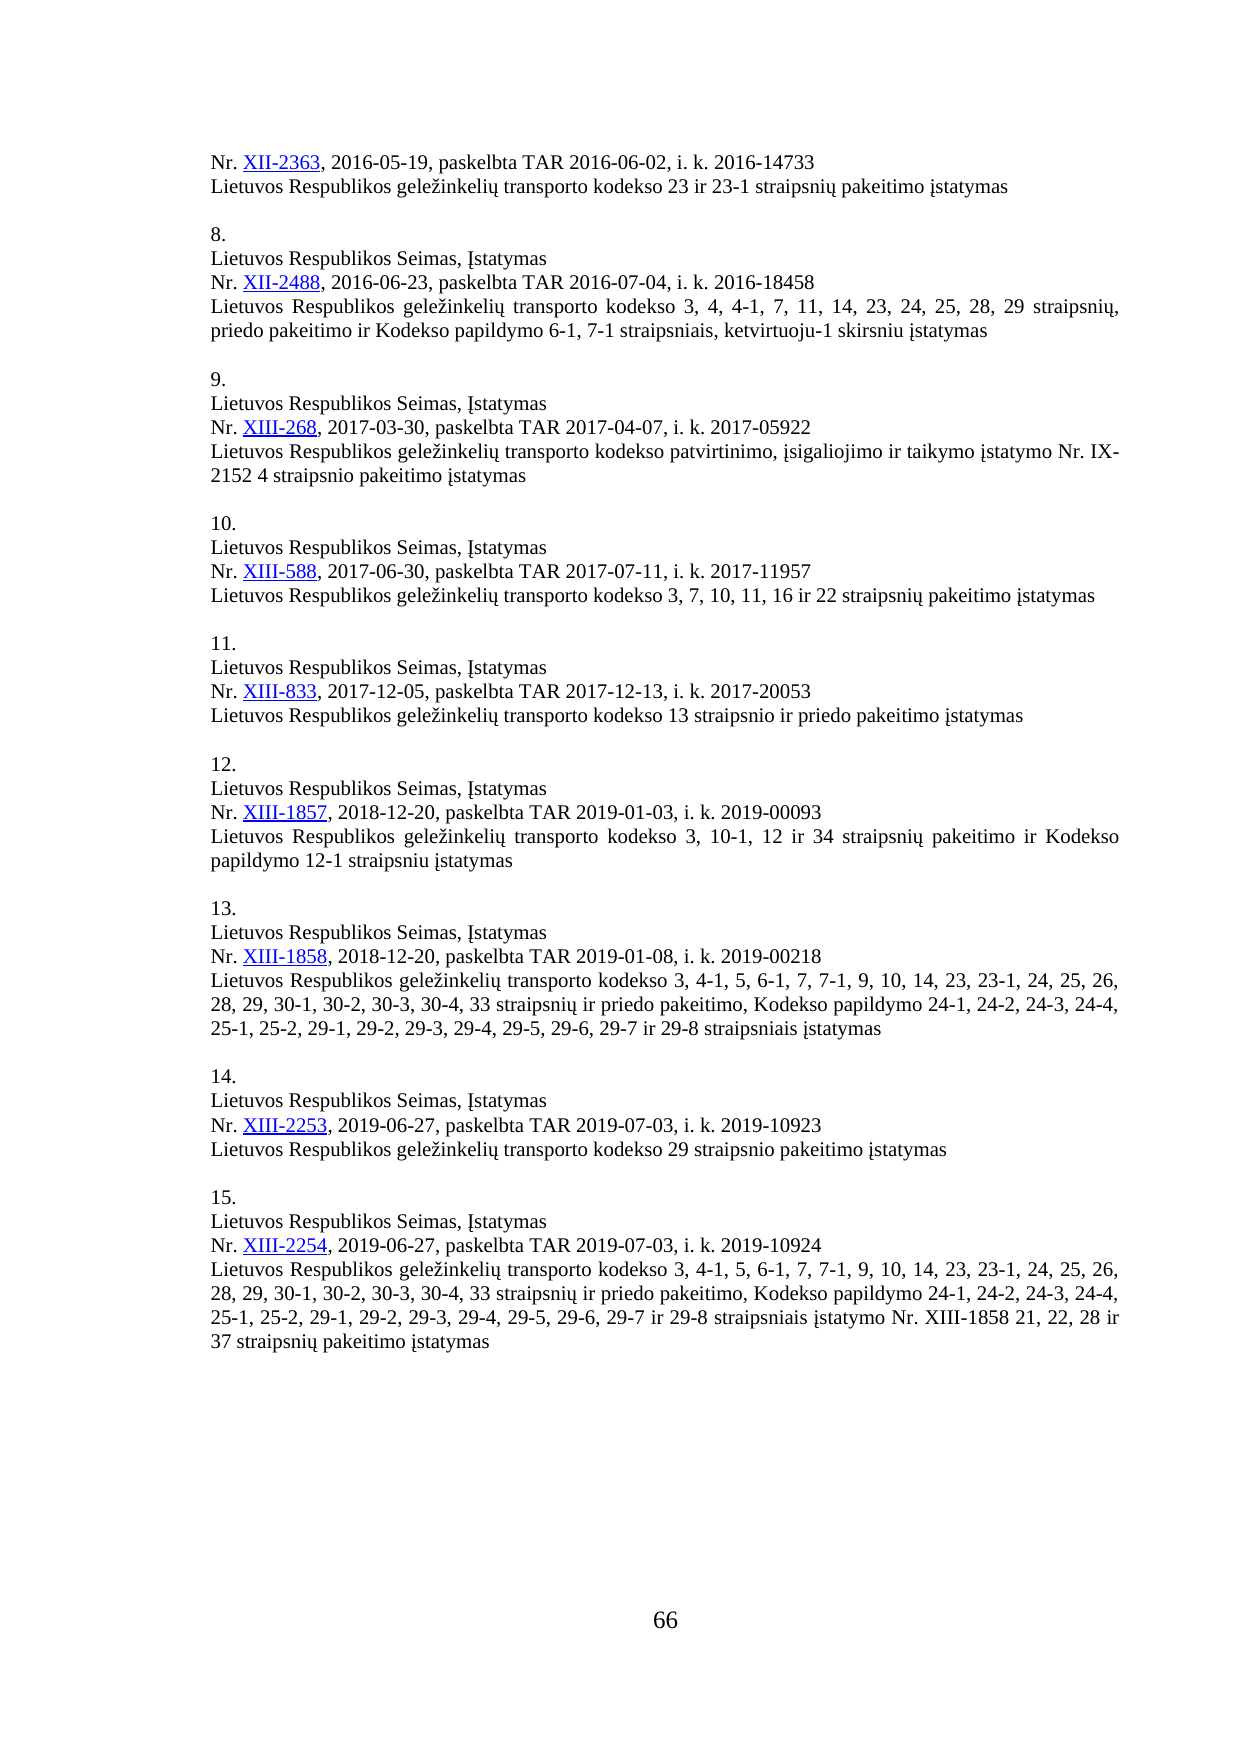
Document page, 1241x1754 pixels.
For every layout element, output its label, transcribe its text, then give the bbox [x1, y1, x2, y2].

text Lietuvos Respublikos Seimas, Įstatymas [210, 920, 1120, 944]
text Lietuvos Respublikos Seimas, Įstatymas [210, 246, 1120, 270]
text Nr. XIII-2254, 2019-06-27, paskelbta TAR 2019-07-03, i. k. 2019-10924 [210, 1233, 1120, 1257]
text Lietuvos Respublikos Seimas, Įstatymas [210, 535, 1120, 559]
text 9. [210, 367, 1120, 391]
text Lietuvos Respublikos geležinkelių transporto kodekso 3, 10-1, 12 ir 34 straipsnių pakeitimo ir Kodekso papildymo 12-1 straipsniu įstatymas [210, 824, 1120, 872]
text 10. [210, 511, 1120, 535]
text Lietuvos Respublikos geležinkelių transporto kodekso 13 straipsnio ir priedo pakeitimo įstatymas [210, 703, 1120, 727]
text Nr. XII-2488, 2016-06-23, paskelbta TAR 2016-07-04, i. k. 2016-18458 [210, 270, 1120, 294]
text Lietuvos Respublikos geležinkelių transporto kodekso patvirtinimo, įsigaliojimo ir taikymo įstatymo Nr. IX-2152 4 straipsnio pakeitimo įstatymas [210, 439, 1120, 487]
text 11. [210, 631, 1120, 655]
text Lietuvos Respublikos geležinkelių transporto kodekso 3, 7, 10, 11, 16 ir 22 straipsnių pakeitimo įstatymas [210, 583, 1120, 607]
text Lietuvos Respublikos geležinkelių transporto kodekso 3, 4-1, 5, 6-1, 7, 7-1, 9, 10, 14, 23, 23-1, 24, 25, 26, 28, 29, 30-1, 30-2, 30-3, 30-4, 33 straipsnių ir priedo pakeitimo, Kodekso papildymo 24-1, 24-2, 24-3, 24-4, 25-1, 25-2, 29-1, 29-2, 29-3, 29-4, 29-5, 29-6, 29-7 ir 29-8 straipsniais įstatymas [210, 968, 1120, 1040]
text Nr. XIII-1857, 2018-12-20, paskelbta TAR 2019-01-03, i. k. 2019-00093 [210, 800, 1120, 824]
text 8. [210, 222, 1120, 246]
text Lietuvos Respublikos geležinkelių transporto kodekso 23 ir 23-1 straipsnių pakeitimo įstatymas [210, 174, 1120, 198]
text Lietuvos Respublikos Seimas, Įstatymas [210, 655, 1120, 679]
text Nr. XIII-268, 2017-03-30, paskelbta TAR 2017-04-07, i. k. 2017-05922 [210, 415, 1120, 439]
text 12. [210, 752, 1120, 776]
text Nr. XIII-2253, 2019-06-27, paskelbta TAR 2019-07-03, i. k. 2019-10923 [210, 1112, 1120, 1137]
text Lietuvos Respublikos Seimas, Įstatymas [210, 1088, 1120, 1112]
text Lietuvos Respublikos geležinkelių transporto kodekso 3, 4, 4-1, 7, 11, 14, 23, 24, 25, 28, 29 straipsnių, priedo pakeitimo ir Kodekso papildymo 6-1, 7-1 straipsniais, ketvirtuoju-1 skirsniu įstatymas [210, 294, 1120, 342]
text Nr. XIII-1858, 2018-12-20, paskelbta TAR 2019-01-08, i. k. 2019-00218 [210, 944, 1120, 968]
text 14. [210, 1064, 1120, 1088]
text Nr. XIII-833, 2017-12-05, paskelbta TAR 2017-12-13, i. k. 2017-20053 [210, 679, 1120, 703]
text Lietuvos Respublikos Seimas, Įstatymas [210, 391, 1120, 415]
text Lietuvos Respublikos Seimas, Įstatymas [210, 1209, 1120, 1233]
text Lietuvos Respublikos geležinkelių transporto kodekso 29 straipsnio pakeitimo įstatymas [210, 1137, 1120, 1161]
text 13. [210, 896, 1120, 920]
text Lietuvos Respublikos geležinkelių transporto kodekso 3, 4-1, 5, 6-1, 7, 7-1, 9, 10, 14, 23, 23-1, 24, 25, 26, 28, 29, 30-1, 30-2, 30-3, 30-4, 33 straipsnių ir priedo pakeitimo, Kodekso papildymo 24-1, 24-2, 24-3, 24-4, 25-1, 25-2, 29-1, 29-2, 29-3, 29-4, 29-5, 29-6, 29-7 ir 29-8 straipsniais įstatymo Nr. XIII-1858 21, 22, 28 ir 37 straipsnių pakeitimo įstatymas [210, 1257, 1120, 1353]
text Nr. XII-2363, 2016-05-19, paskelbta TAR 2016-06-02, i. k. 2016-14733 [210, 150, 1120, 174]
text Lietuvos Respublikos Seimas, Įstatymas [210, 776, 1120, 800]
text 15. [210, 1185, 1120, 1209]
text Nr. XIII-588, 2017-06-30, paskelbta TAR 2017-07-11, i. k. 2017-11957 [210, 559, 1120, 583]
